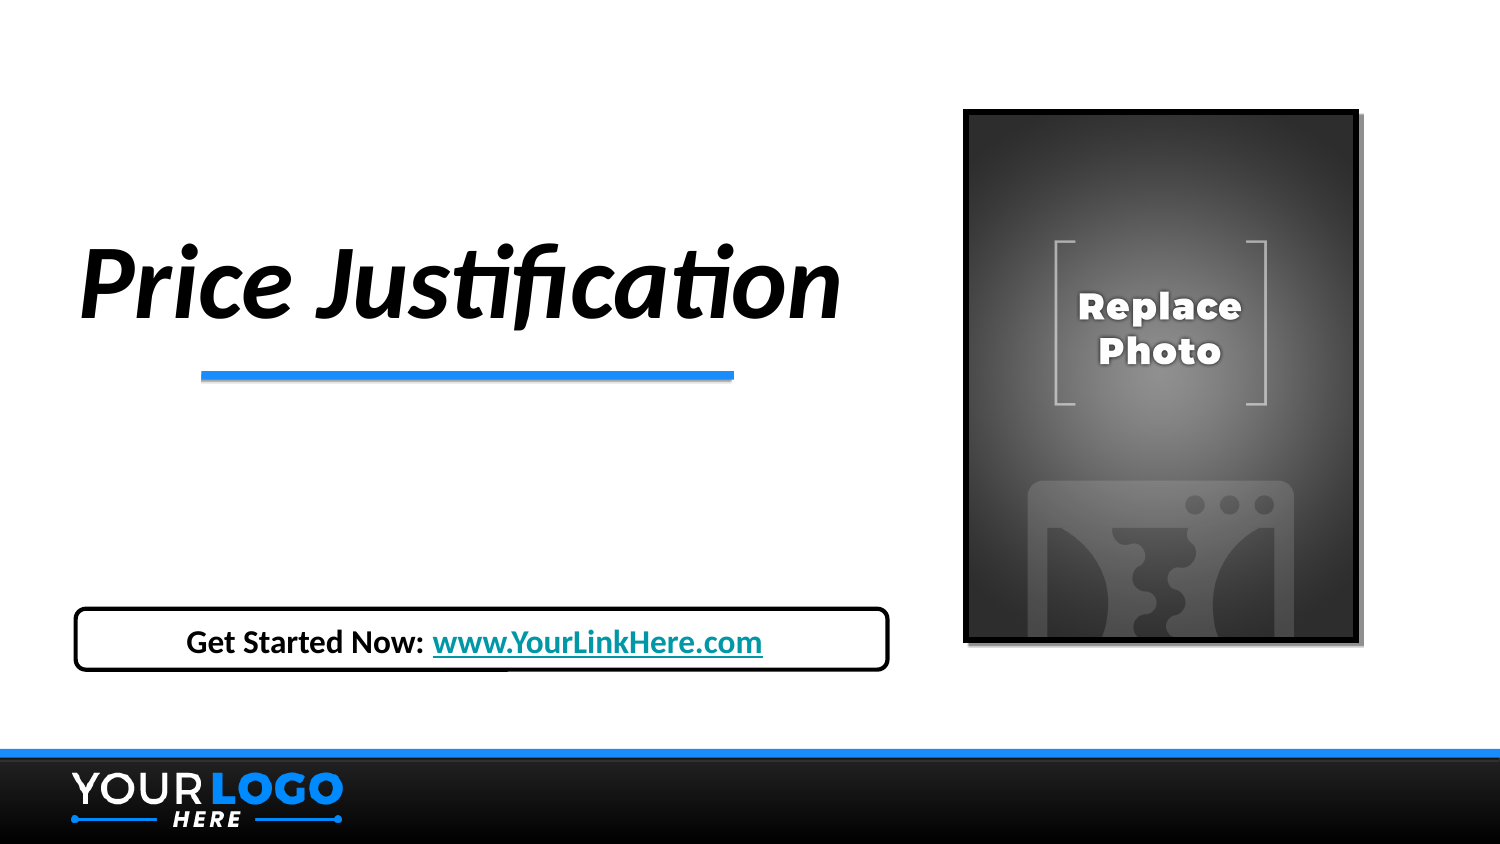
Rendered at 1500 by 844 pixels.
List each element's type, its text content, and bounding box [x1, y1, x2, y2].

picture [968, 114, 1353, 637]
text_box [75, 608, 888, 670]
text_box [201, 371, 734, 380]
text_box Get Started Now: www.YourLinkHere.com [93, 612, 871, 668]
picture [66, 766, 346, 831]
text_box Price Justification [46, 204, 876, 348]
